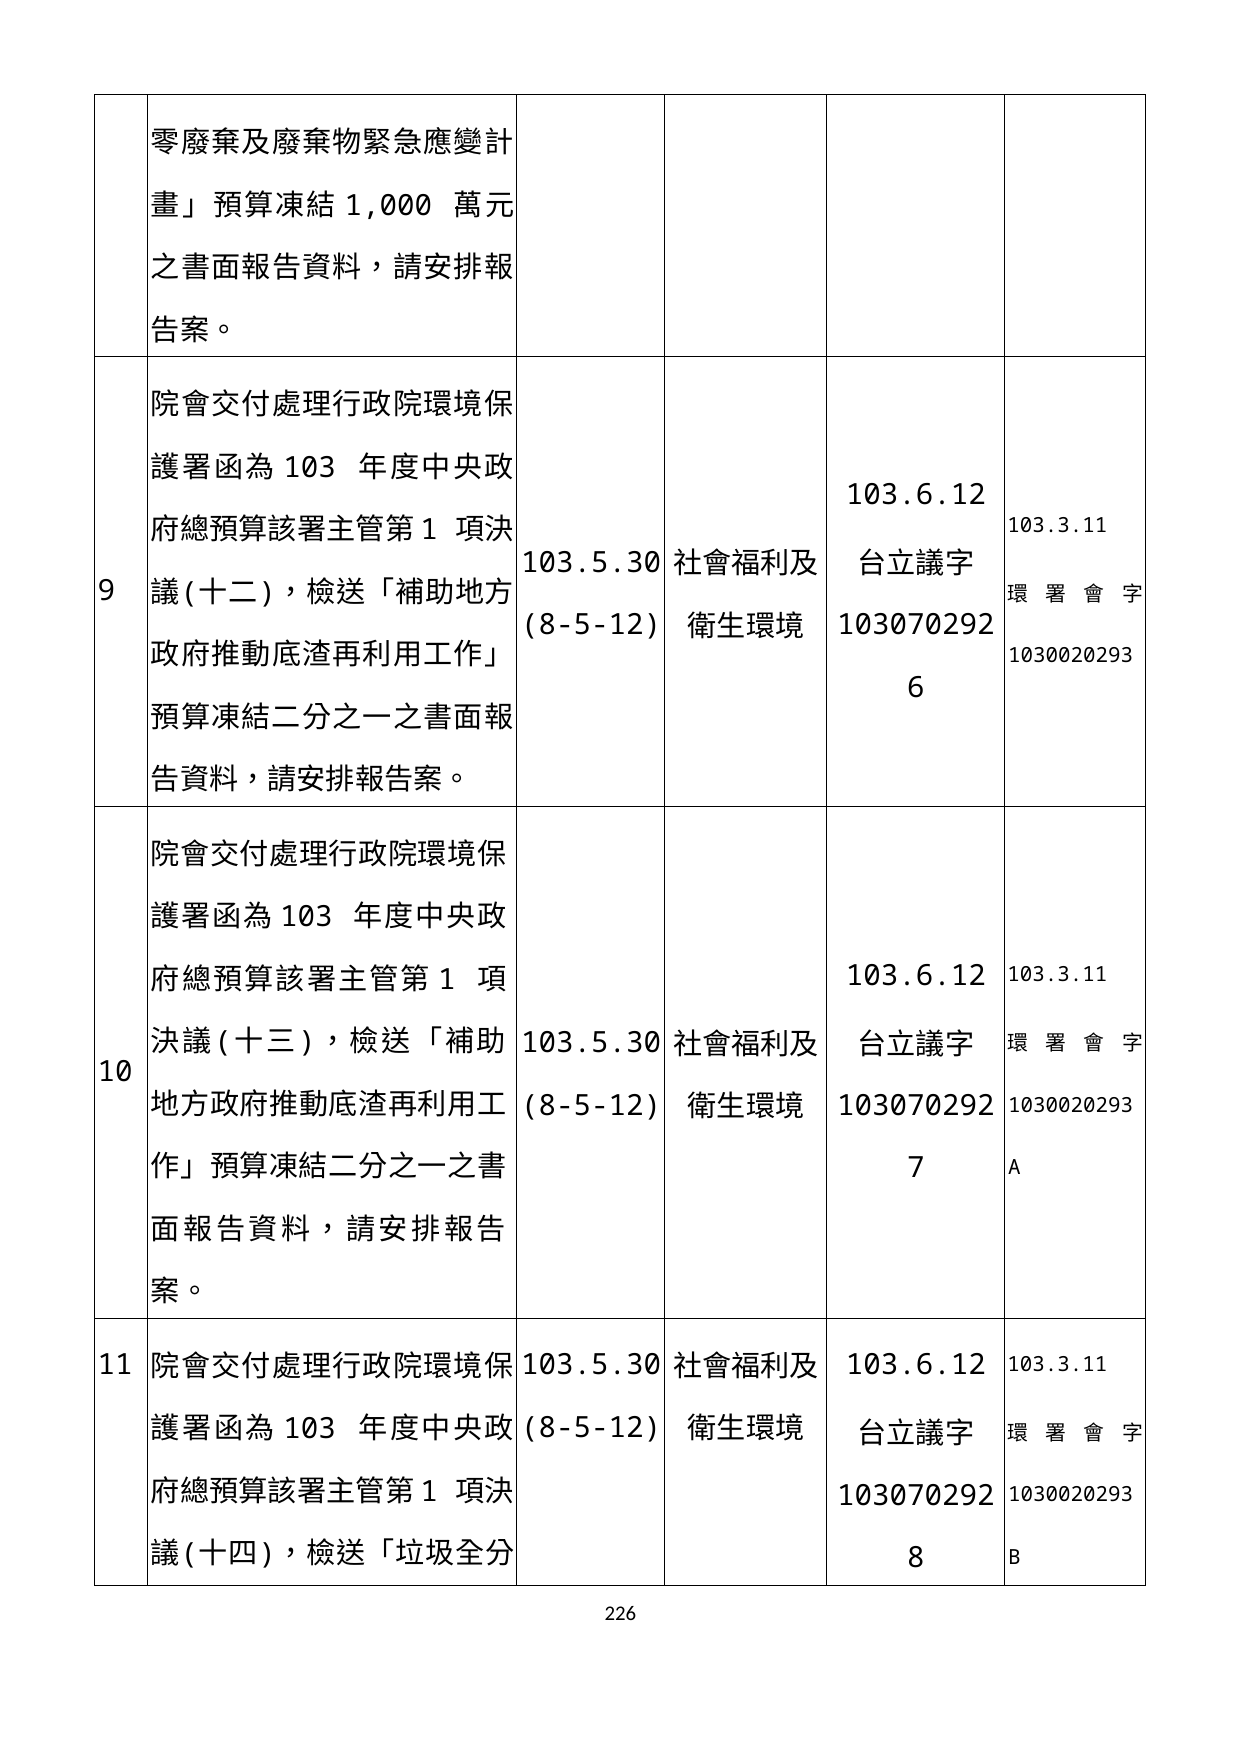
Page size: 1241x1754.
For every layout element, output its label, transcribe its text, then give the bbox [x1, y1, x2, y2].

table_cell 社會福利及衛生環境 [665, 1319, 826, 1585]
table_cell 103.6.12 台立議字1030702926 [827, 357, 1004, 806]
table_cell [665, 95, 826, 356]
table_cell 社會福利及衛生環境 [665, 807, 826, 1318]
table_cell 103.5.30 (8-5-12) [517, 807, 664, 1318]
table_cell 零廢棄及廢棄物緊急應變計畫」預算凍結1,000 萬元之書面報告資料，請安排報告案。 [148, 95, 516, 356]
table_cell 103.3.11 環署會字1030020293A [1005, 807, 1145, 1318]
table_cell 103.5.30 (8-5-12) [517, 1319, 664, 1585]
table_cell 103.5.30 (8-5-12) [517, 357, 664, 806]
table_cell [95, 1319, 147, 1585]
table_cell [95, 807, 147, 1318]
table_cell 社會福利及衛生環境 [665, 357, 826, 806]
table_cell 103.6.12 台立議字1030702928 [827, 1319, 1004, 1585]
table_cell [827, 95, 1004, 356]
table_cell 院會交付處理行政院環境保護署函為103 年度中央政府總預算該署主管第1 項決議(十二)，檢送「補助地方政府推動底渣再利用工作」預算凍結二分之一之書面報告資料，請安排報告案。 [148, 357, 516, 806]
table_cell [95, 357, 147, 806]
table_cell [1005, 95, 1145, 356]
table_cell 院會交付處理行政院環境保護署函為103 年度中央政府總預算該署主管第1 項決議(十四)，檢送「垃圾全分 [148, 1319, 516, 1585]
table_cell 院會交付處理行政院環境保護署函為103 年度中央政府總預算該署主管第1 項決議(十三)，檢送「補助地方政府推動底渣再利用工作」預算凍結二分之一之書面報告資料，請安排報告案。 [148, 807, 516, 1318]
table_cell [95, 95, 147, 356]
table_cell 103.3.11 環署會字1030020293 [1005, 357, 1145, 806]
table_cell [517, 95, 664, 356]
table_cell 103.6.12 台立議字1030702927 [827, 807, 1004, 1318]
table_cell 103.3.11 環署會字1030020293B [1005, 1319, 1145, 1585]
